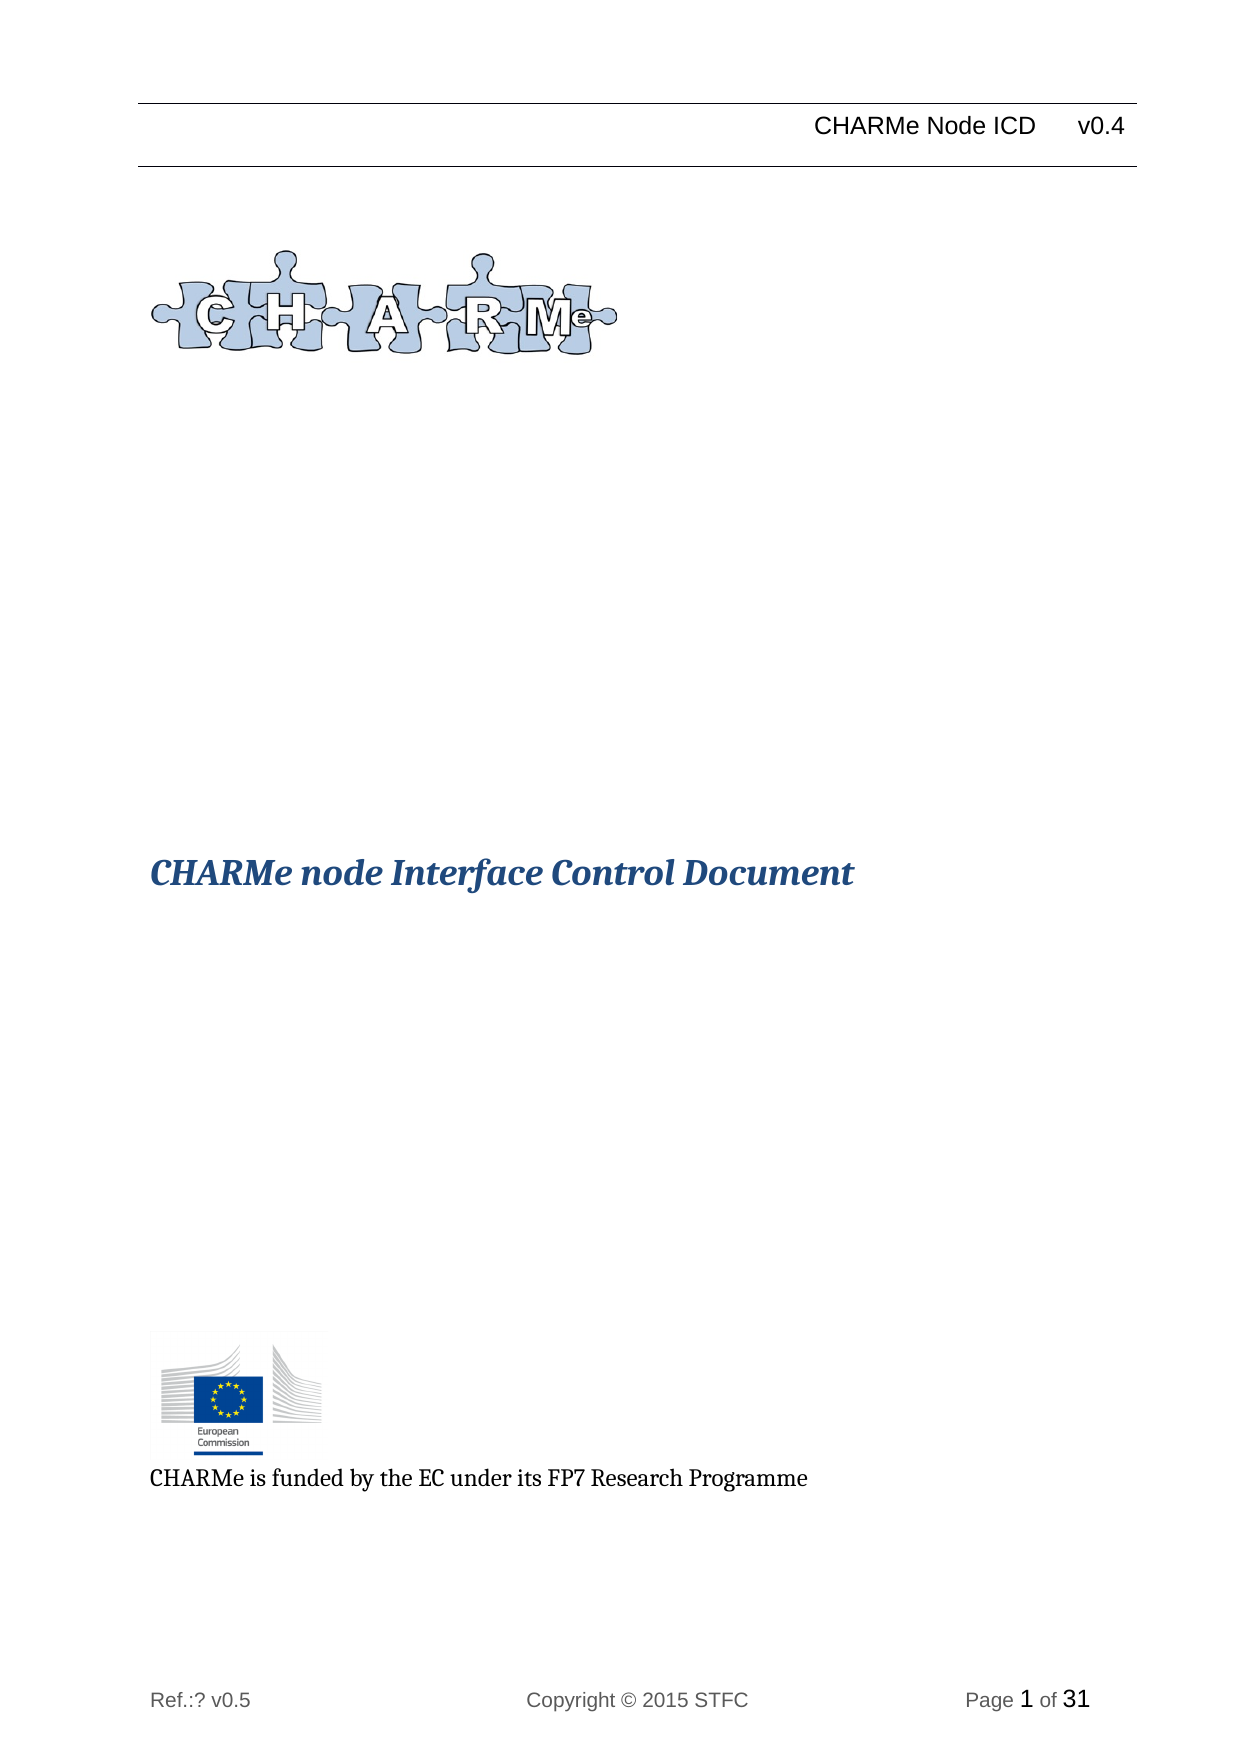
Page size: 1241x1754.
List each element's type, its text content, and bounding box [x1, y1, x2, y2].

picture [150, 250, 618, 382]
picture [150, 1331, 329, 1460]
text CHARMe is funded by the EC under its FP7 Research Programme [150, 1299, 1090, 1492]
text CHARMe node Interface Control Document [150, 851, 1090, 894]
